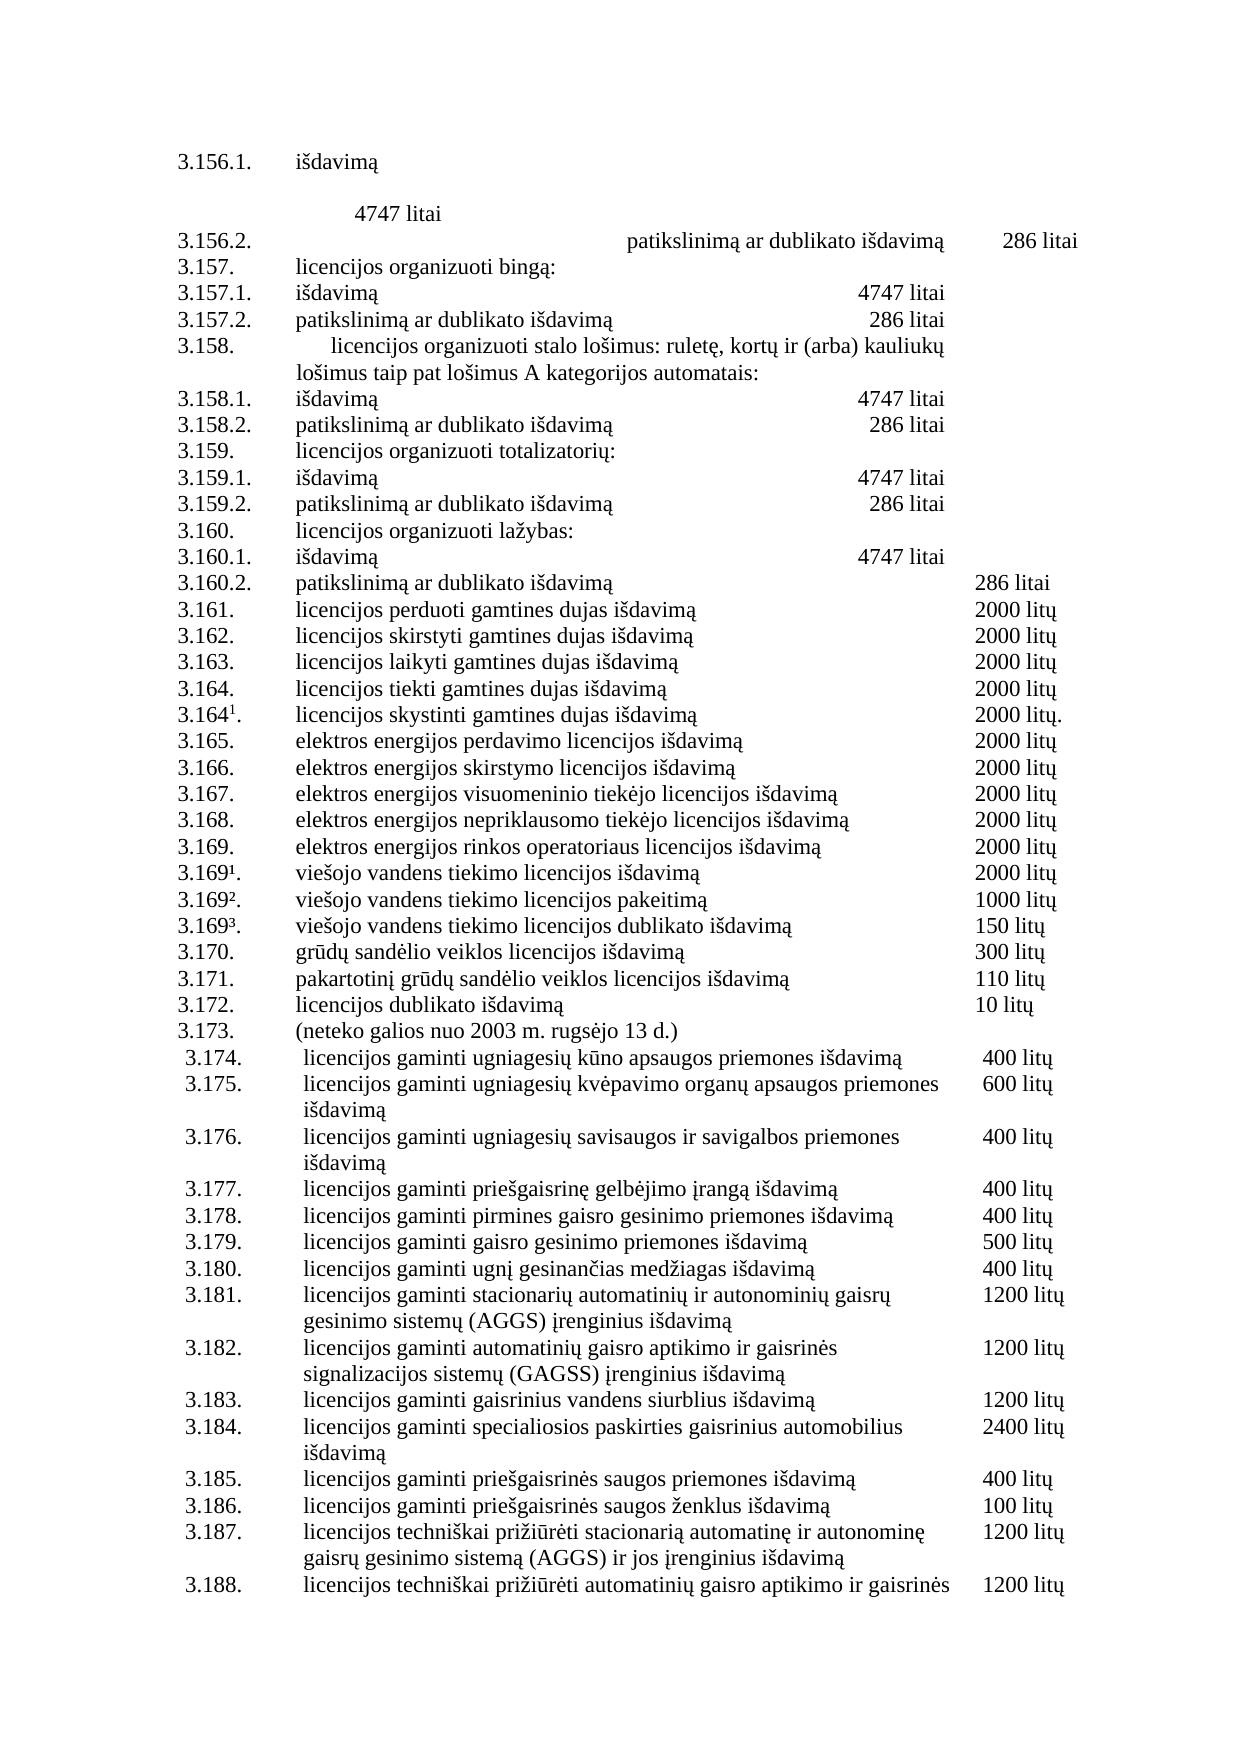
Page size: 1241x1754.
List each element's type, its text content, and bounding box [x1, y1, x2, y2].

text 3.169². viešojo vandens tiekimo licencijos pakeitimą 1000 litų [177, 886, 1122, 912]
table_cell 3.180. [174, 1255, 292, 1281]
text 3.160. licencijos organizuoti lažybas: [177, 517, 945, 543]
text 3.160.1. išdavimą 4747 litai [177, 543, 945, 569]
table_cell 400 litų [971, 1176, 1144, 1202]
text 3.159. licencijos organizuoti totalizatorių: [177, 438, 945, 464]
text 3.157.1. išdavimą 4747 litai [177, 279, 945, 306]
text 3.164. licencijos tiekti gamtines dujas išdavimą 2000 litų [177, 675, 1122, 701]
table_cell licencijos gaminti priešgaisrinę gelbėjimo įrangą išdavimą [292, 1176, 971, 1202]
text 3.157.2. patikslinimą ar dublikato išdavimą 286 litai [177, 306, 945, 332]
list licencijos organizuoti stalo lošimus: ruletę, kortų ir (arba) kauliukų [177, 332, 945, 358]
list patikslinimą ar dublikato išdavimą 286 litai [177, 227, 1093, 253]
table_header 3.174. [174, 1044, 292, 1070]
table_cell 3.184. [174, 1413, 292, 1465]
table_cell 1200 litų [971, 1386, 1144, 1413]
text 3.157. licencijos organizuoti bingą: [177, 253, 945, 279]
table_cell 3.176. [174, 1123, 292, 1176]
text 3.166. elektros energijos skirstymo licencijos išdavimą 2000 litų [177, 754, 1122, 780]
text 3.163. licencijos laikyti gamtines dujas išdavimą 2000 litų [177, 648, 1122, 675]
text 3.168. elektros energijos nepriklausomo tiekėjo licencijos išdavimą 2000 litų [177, 807, 1122, 833]
text 3.171. pakartotinį grūdų sandėlio veiklos licencijos išdavimą 110 litų [177, 965, 1122, 991]
table_cell 3.187. [174, 1518, 292, 1571]
table_cell 3.185. [174, 1465, 292, 1492]
table_cell 400 litų [971, 1465, 1144, 1492]
text 3.169¹. viešojo vandens tiekimo licencijos išdavimą 2000 litų [177, 859, 1122, 886]
text 3.162. licencijos skirstyti gamtines dujas išdavimą 2000 litų [177, 622, 1122, 648]
text 3.160.2. patikslinimą ar dublikato išdavimą 286 litai [177, 569, 1122, 596]
table_cell 3.182. [174, 1334, 292, 1386]
table_header 400 litų [971, 1044, 1144, 1070]
table_cell licencijos gaminti ugniagesių kvėpavimo organų apsaugos priemones išdavimą [292, 1070, 971, 1123]
text 3.170. grūdų sandėlio veiklos licencijos išdavimą 300 litų [177, 938, 1122, 965]
text 3.161. licencijos perduoti gamtines dujas išdavimą 2000 litų [177, 596, 1122, 622]
table_cell licencijos gaminti gaisrinius vandens siurblius išdavimą [292, 1386, 971, 1413]
text 3.169³. viešojo vandens tiekimo licencijos dublikato išdavimą 150 litų [177, 912, 1122, 938]
table_cell licencijos gaminti pirmines gaisro gesinimo priemones išdavimą [292, 1202, 971, 1228]
text 3.159.2. patikslinimą ar dublikato išdavimą 286 litai [177, 490, 945, 517]
table_cell licencijos gaminti ugnį gesinančias medžiagas išdavimą [292, 1255, 971, 1281]
text lošimus taip pat lošimus A kategorijos automatais: [296, 358, 945, 385]
text 3.159.1. išdavimą 4747 litai [177, 464, 945, 490]
table_cell licencijos gaminti priešgaisrinės saugos priemones išdavimą [292, 1465, 971, 1492]
table_cell 500 litų [971, 1228, 1144, 1254]
table_cell 3.188. [174, 1571, 292, 1597]
table_cell licencijos techniškai prižiūrėti stacionarią automatinę ir autonominę gaisrų gesinimo sistemą (AGGS) ir jos įrenginius išdavimą [292, 1518, 971, 1571]
table_cell 100 litų [971, 1492, 1144, 1518]
text 3.172. licencijos dublikato išdavimą 10 litų [177, 991, 1122, 1017]
table_cell 3.177. [174, 1176, 292, 1202]
table_cell 3.186. [174, 1492, 292, 1518]
table_cell 3.178. [174, 1202, 292, 1228]
table_cell 3.175. [174, 1070, 292, 1123]
text 3.173. (neteko galios nuo 2003 m. rugsėjo 13 d.) [177, 1017, 1122, 1044]
table_cell 1200 litų [971, 1518, 1144, 1571]
table_cell 2400 litų [971, 1413, 1144, 1465]
table_cell 400 litų [971, 1255, 1144, 1281]
table_cell licencijos techniškai prižiūrėti automatinių gaisro aptikimo ir gaisrinės [292, 1571, 971, 1597]
table_cell licencijos gaminti automatinių gaisro aptikimo ir gaisrinės signalizacijos sistemų (GAGSS) įrenginius išdavimą [292, 1334, 971, 1386]
table_cell licencijos gaminti stacionarių automatinių ir autonominių gaisrų gesinimo sistemų (AGGS) įrenginius išdavimą [292, 1281, 971, 1334]
table_cell 1200 litų [971, 1334, 1144, 1386]
table_cell 3.179. [174, 1228, 292, 1254]
text 3.158.1. išdavimą 4747 litai [177, 385, 945, 411]
table_cell licencijos gaminti specialiosios paskirties gaisrinius automobilius išdavimą [292, 1413, 971, 1465]
text 3.167. elektros energijos visuomeninio tiekėjo licencijos išdavimą 2000 litų [177, 780, 1122, 807]
table_header licencijos gaminti ugniagesių kūno apsaugos priemones išdavimą [292, 1044, 971, 1070]
table_cell licencijos gaminti ugniagesių savisaugos ir savigalbos priemones išdavimą [292, 1123, 971, 1176]
text 3.165. elektros energijos perdavimo licencijos išdavimą 2000 litų [177, 727, 1122, 754]
text 3.1641. licencijos skystinti gamtines dujas išdavimą 2000 litų. [177, 701, 1122, 727]
table_cell 600 litų [971, 1070, 1144, 1123]
text 3.158.2. patikslinimą ar dublikato išdavimą 286 litai [177, 411, 945, 438]
table_cell 1200 litų [971, 1571, 1144, 1597]
table_cell licencijos gaminti gaisro gesinimo priemones išdavimą [292, 1228, 971, 1254]
table_cell 400 litų [971, 1123, 1144, 1176]
table_cell 3.181. [174, 1281, 292, 1334]
table_cell 3.183. [174, 1386, 292, 1413]
table_cell 400 litų [971, 1202, 1144, 1228]
table_cell 1200 litų [971, 1281, 1144, 1334]
text 3.156.1. išdavimą 4747 litai [177, 148, 974, 227]
text 3.169. elektros energijos rinkos operatoriaus licencijos išdavimą 2000 litų [177, 833, 1122, 859]
table_cell licencijos gaminti priešgaisrinės saugos ženklus išdavimą [292, 1492, 971, 1518]
